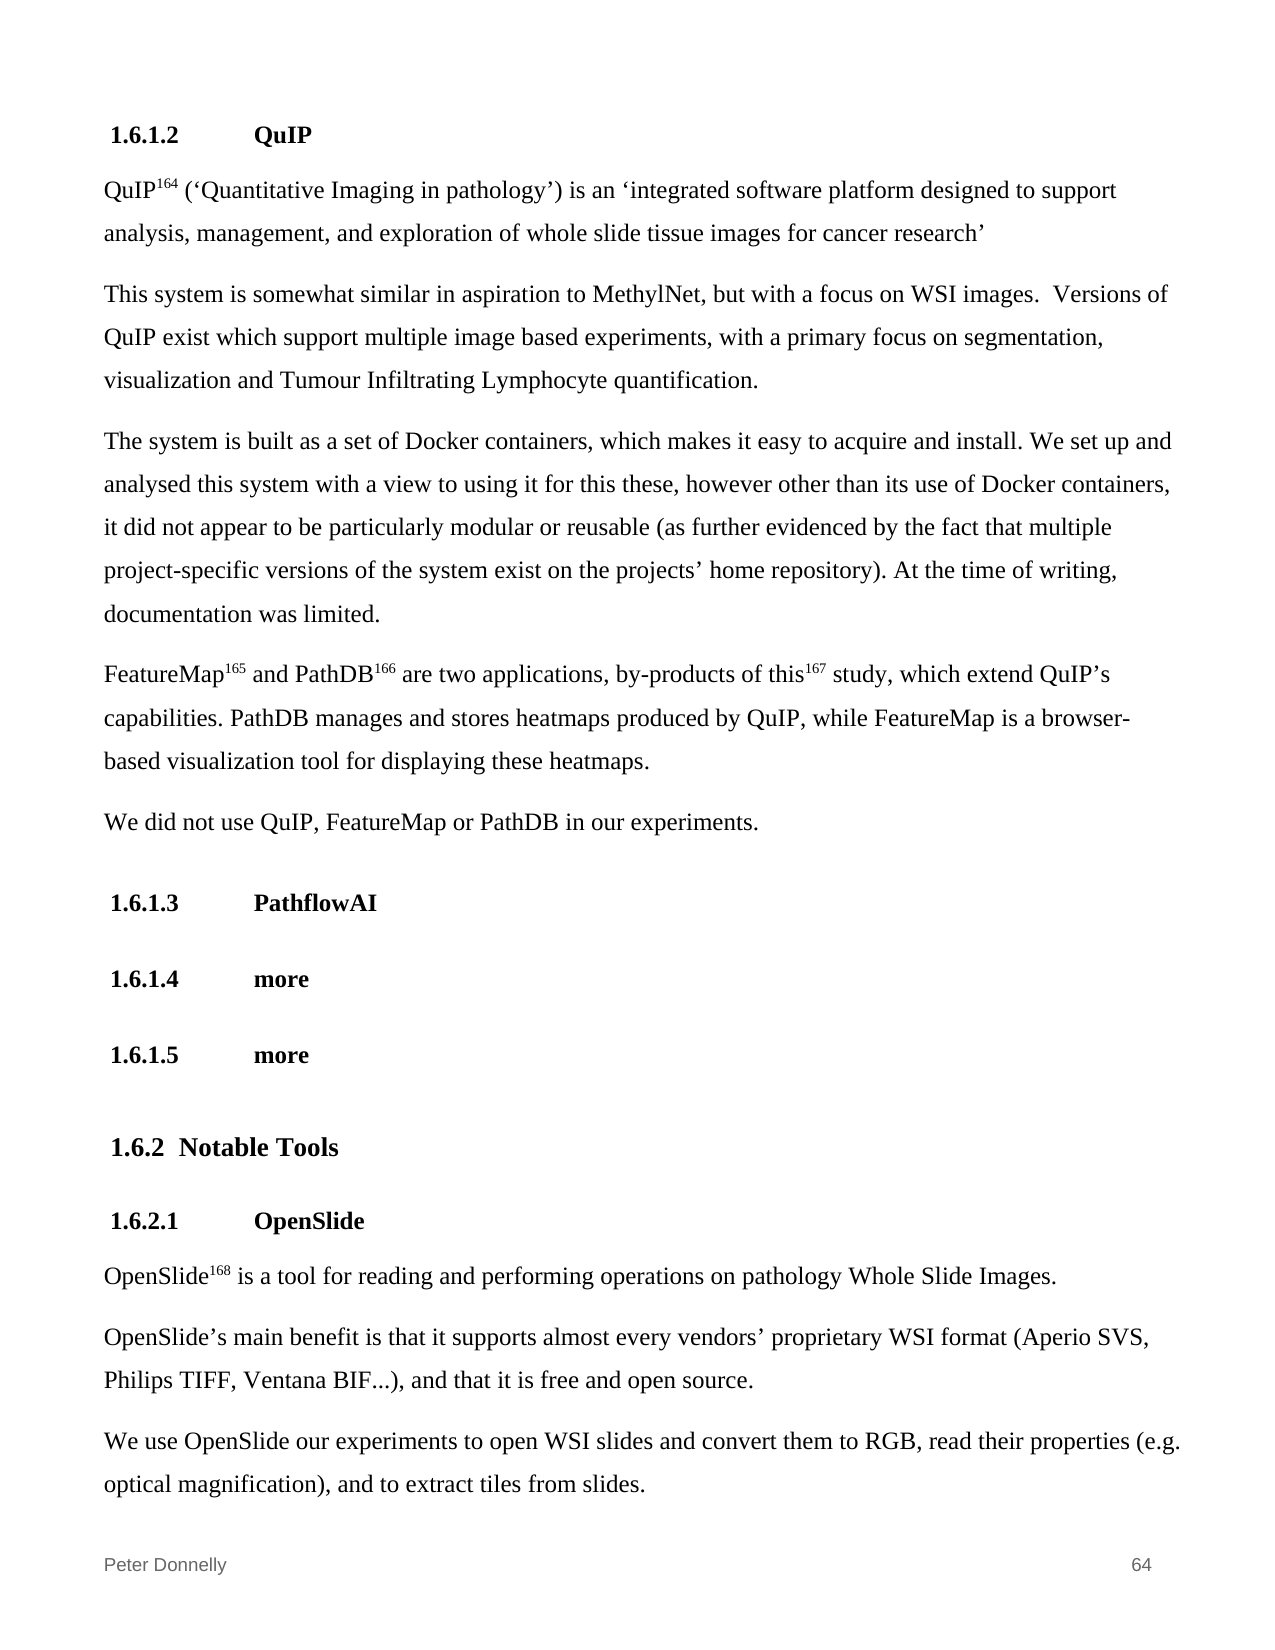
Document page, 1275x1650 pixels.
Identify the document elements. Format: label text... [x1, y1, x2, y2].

subtitle more [103, 1040, 1181, 1069]
text The system is built as a set of Docker containers, which makes it easy to acquire and install. We set up and analysed this system with a view to using it for this these, however other than its use of Docker containers, it did not appear to be particularly modular or reusable (as further evidenced by the fact that multiple project-specific versions of the system exist on the projects’ home repository). At the time of writing, documentation was limited. [103, 426, 1181, 627]
subtitle more [103, 964, 1181, 993]
text OpenSlide is a tool for reading and performing operations on pathology Whole Slide Images. [103, 1261, 1181, 1290]
text This system is somewhat similar in aspiration to MethylNet, but with a focus on WSI images. Versions of QuIP exist which support multiple image based experiments, with a primary focus on segmentation, visualization and Tumour Infiltrating Lymphocyte quantification. [103, 279, 1181, 394]
subtitle OpenSlide [103, 1206, 1181, 1235]
subtitle PathflowAI [103, 888, 1181, 917]
subtitle Notable Tools [103, 1131, 1181, 1162]
text FeatureMap and PathDB are two applications, by-products of this study, which extend QuIP’s capabilities. PathDB manages and stores heatmaps produced by QuIP, while FeatureMap is a browser-based visualization tool for displaying these heatmaps. [103, 659, 1181, 774]
text We did not use QuIP, FeatureMap or PathDB in our experiments. [103, 807, 1181, 835]
subtitle QuIP [103, 120, 1181, 148]
text OpenSlide’s main benefit is that it supports almost every vendors’ proprietary WSI format (Aperio SVS, Philips TIFF, Ventana BIF...), and that it is free and open source. [103, 1322, 1181, 1394]
text We use OpenSlide our experiments to open WSI slides and convert them to RGB, read their properties (e.g. optical magnification), and to extract tiles from slides. [103, 1426, 1181, 1498]
text QuIP (‘Quantitative Imaging in pathology’) is an ‘integrated software platform designed to support analysis, management, and exploration of whole slide tissue images for cancer research’ [103, 175, 1181, 247]
